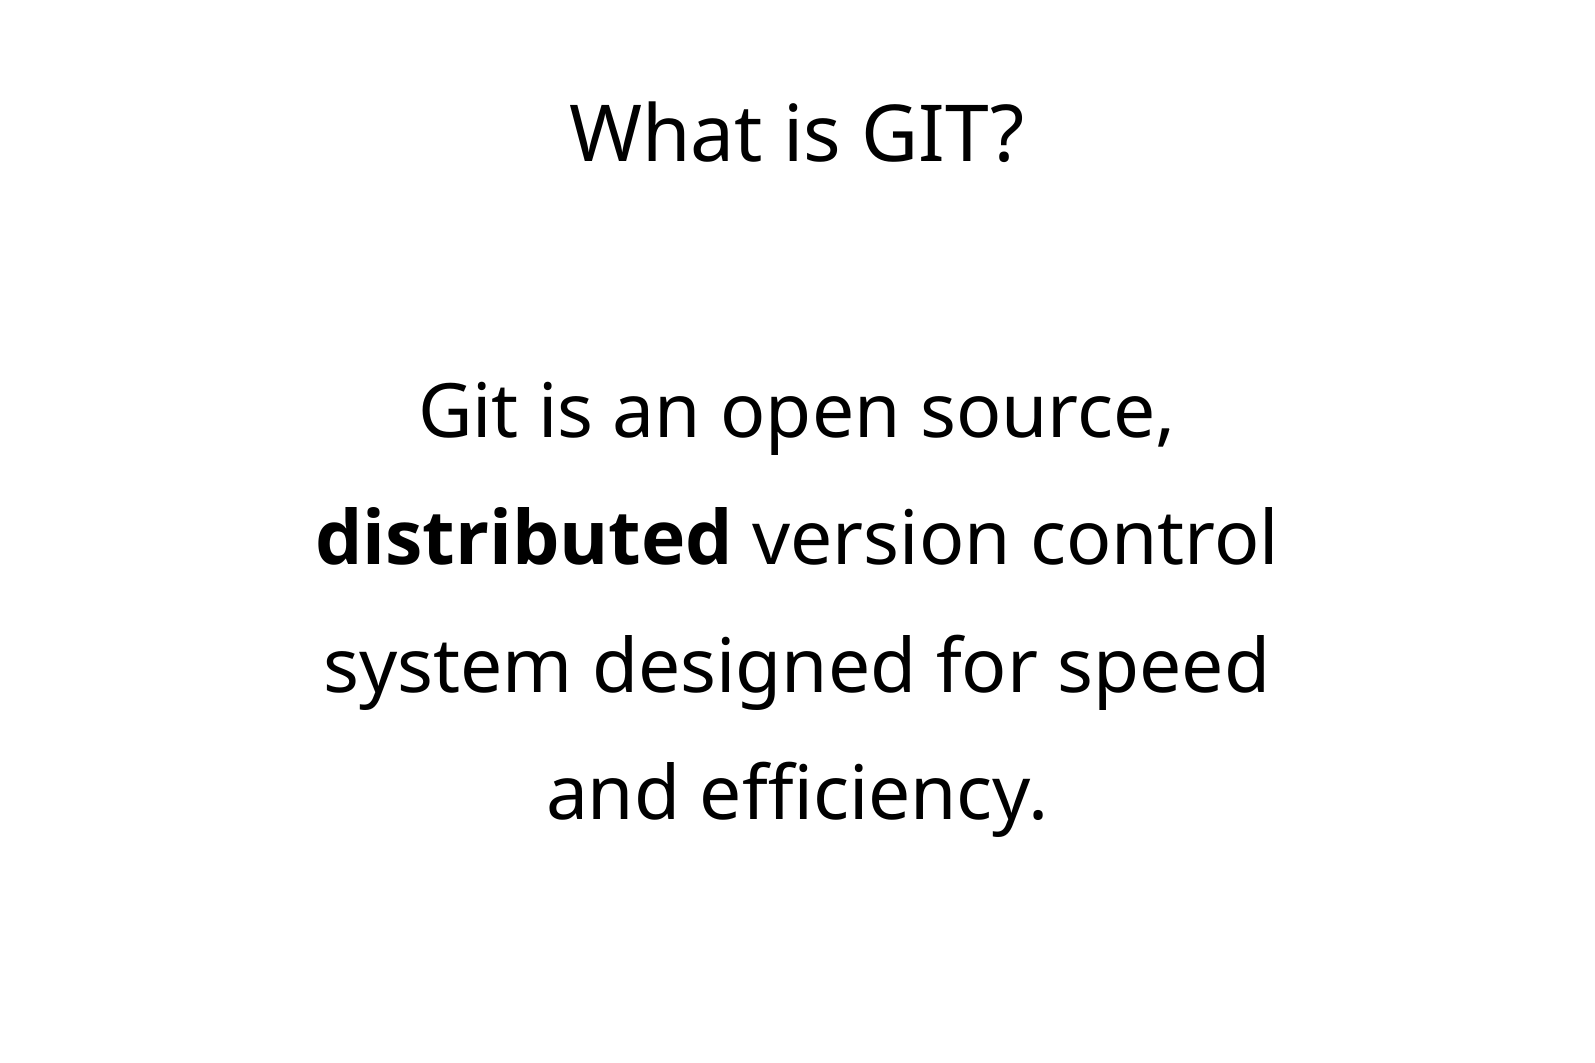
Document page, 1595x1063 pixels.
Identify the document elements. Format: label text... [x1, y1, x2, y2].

title What is GIT? [79, 42, 1515, 220]
list Git is an open source, distributed version control system designed for speed and efficiency. [79, 248, 1515, 951]
